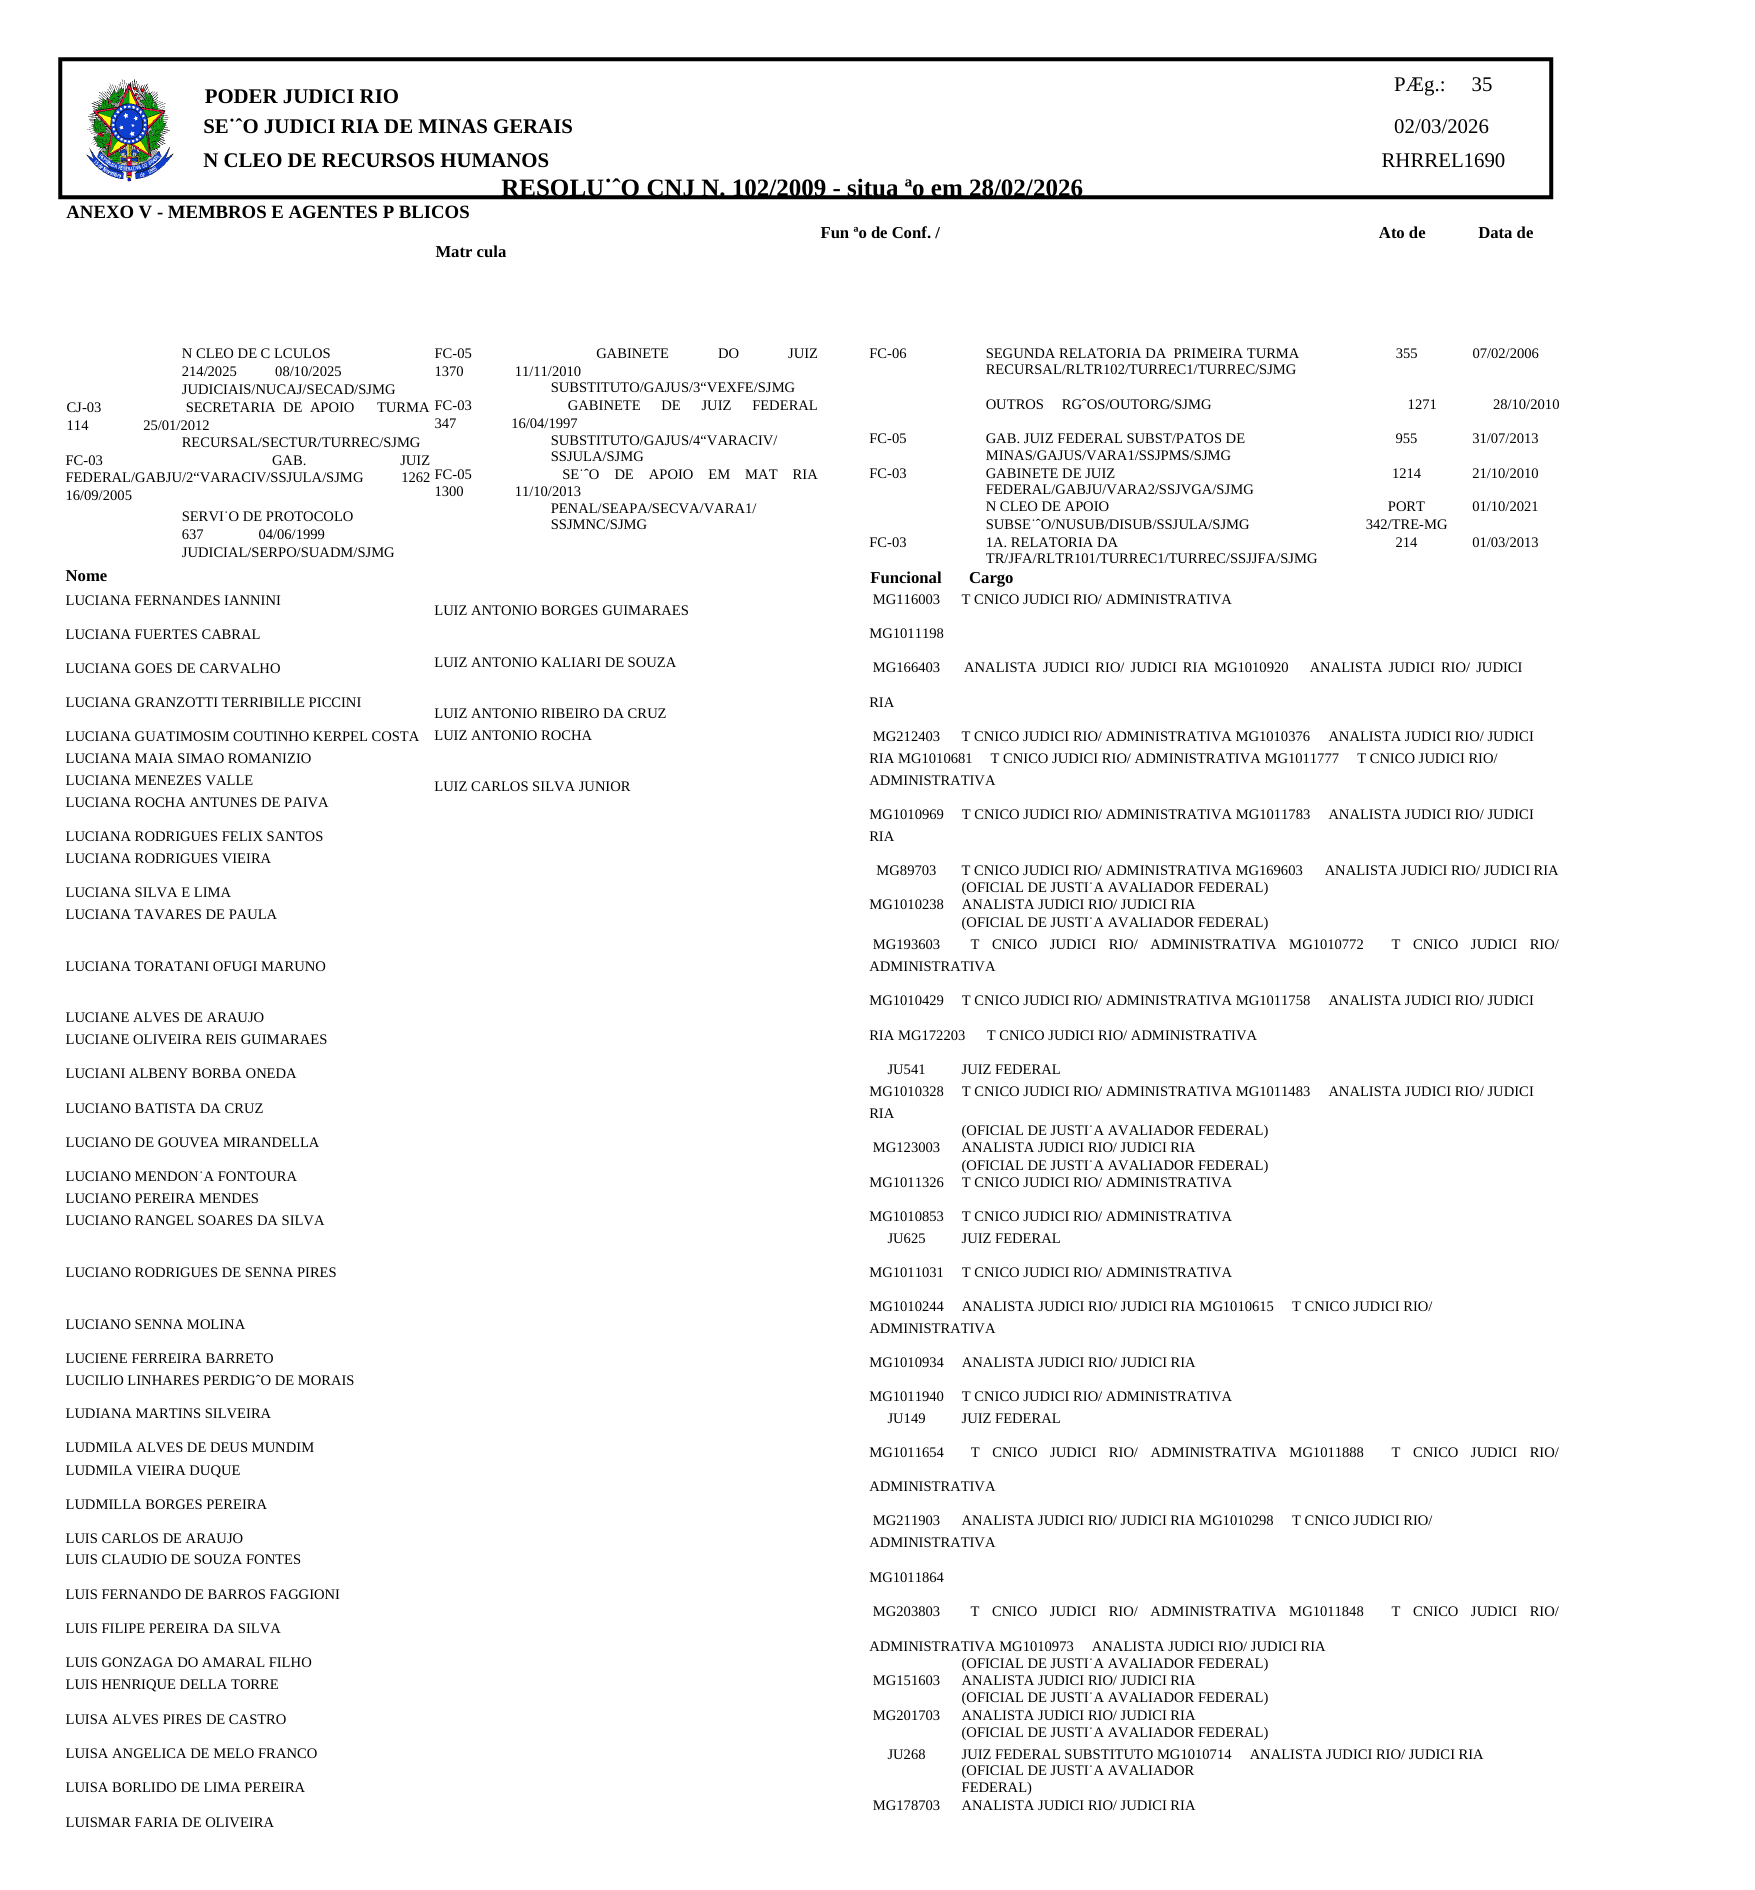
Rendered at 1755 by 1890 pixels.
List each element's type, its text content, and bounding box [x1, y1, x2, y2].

text LUDMILLA BORGES PEREIRA [65, 1496, 427, 1512]
text LUCIANE ALVES DE ARAUJO LUCIANE OLIVEIRA REIS GUIMARAES [65, 1003, 332, 1047]
text SERVI˙O DE PROTOCOLO 637 04/06/1999 JUDICIAL/SERPO/SUADM/SJMG [182, 507, 422, 561]
text FC-03 1A. RELATORIA DA 214 01/03/2013 [869, 533, 1559, 551]
text MG178703 ANALISTA JUDICI RIO/ JUDICI RIA [873, 1796, 1559, 1813]
text MG1011940 T CNICO JUDICI RIO/ ADMINISTRATIVA [869, 1388, 1559, 1404]
text MG1011654 T CNICO JUDICI RIO/ ADMINISTRATIVA MG1011888 T CNICO JUDICI RIO/ ADMINISTRATIVA [869, 1426, 1559, 1495]
text MG1010238 ANALISTA JUDICI RIO/ JUDICI RIA [869, 897, 1559, 913]
text RECURSAL/RLTR102/TURREC1/TURREC/SJMG [986, 362, 1559, 378]
text N CLEO DE C LCULOS 214/2025 08/10/2025 JUDICIAIS/NUCAJ/SECAD/SJMG [182, 344, 422, 398]
text N CLEO DE APOIO PORT 01/10/2021 SUBSE˙ˆO/NUSUB/DISUB/SSJULA/SJMG 342/TRE-MG [986, 497, 1559, 532]
text LUIS CLAUDIO DE SOUZA FONTES [65, 1552, 427, 1568]
text LUCIANA ROCHA ANTUNES DE PAIVA [65, 794, 427, 811]
text MG201703 ANALISTA JUDICI RIO/ JUDICI RIA [873, 1707, 1559, 1723]
text MG1010853 T CNICO JUDICI RIO/ ADMINISTRATIVA [869, 1208, 1559, 1224]
text CJ-03 SECRETARIA DE APOIO TURMA 114 25/01/2012 [66, 398, 422, 434]
text LUCIANA SILVA E LIMA LUCIANA TAVARES DE PAULA [65, 878, 298, 923]
text MG1010328 T CNICO JUDICI RIO/ ADMINISTRATIVA MG1011483 ANALISTA JUDICI RIO/ JUDICI RIA [869, 1077, 1559, 1122]
text MG1011198 [869, 626, 1559, 642]
text JU268 JUIZ FEDERAL SUBSTITUTO MG1010714 ANALISTA JUDICI RIO/ JUDICI RIA [869, 1740, 1523, 1762]
text MG1011031 T CNICO JUDICI RIO/ ADMINISTRATIVA [869, 1264, 1559, 1280]
text FEDERAL/GABJU/VARA2/SSJVGA/SJMG [986, 481, 1559, 497]
text MG123003 ANALISTA JUDICI RIO/ JUDICI RIA [873, 1139, 1559, 1156]
text (OFICIAL DE JUSTI˙A AVALIADOR [961, 1763, 1559, 1779]
text FC-03 GABINETE DE JUIZ FEDERAL 347 16/04/1997 [434, 396, 818, 432]
text FC-05 SE˙ˆO DE APOIO EM MAT RIA 1300 11/10/2013 [434, 464, 818, 500]
text FC-06 SEGUNDA RELATORIA DA PRIMEIRA TURMA 355 07/02/2006 [869, 344, 1559, 362]
text LUIZ ANTONIO RIBEIRO DA CRUZ LUIZ ANTONIO ROCHA [434, 699, 696, 743]
picture [54, 53, 1557, 202]
text (OFICIAL DE JUSTI˙A AVALIADOR FEDERAL) [961, 913, 1522, 930]
text LUCIANA RODRIGUES FELIX SANTOS LUCIANA RODRIGUES VIEIRA [65, 822, 344, 867]
text MG212403 T CNICO JUDICI RIO/ ADMINISTRATIVA MG1010376 ANALISTA JUDICI RIO/ JUDICI RIA MG1010681 T CNICO JUDICI RIO/ ADMINISTRATIVA MG1011777 T CNICO JUDICI RIO/ ADMINISTRATIVA [869, 722, 1559, 788]
text SUBSTITUTO/GAJUS/4“VARACIV/SSJULA/SJMG [551, 432, 818, 464]
text LUCIANO MENDON˙A FONTOURA LUCIANO PEREIRA MENDES LUCIANO RANGEL SOARES DA SILVA [65, 1163, 328, 1229]
text LUCIANA GOES DE CARVALHO [65, 661, 427, 677]
text LUDMILA ALVES DE DEUS MUNDIM LUDMILA VIEIRA DUQUE [65, 1434, 335, 1478]
text LUCIANA FUERTES CABRAL [65, 627, 427, 643]
text LUIZ ANTONIO BORGES GUIMARAES LUIZ ANTONIO KALIARI DE SOUZA [434, 567, 719, 670]
text LUCIANA GRANZOTTI TERRIBILLE PICCINI [65, 695, 427, 711]
text FC-03 GABINETE DE JUIZ 1214 21/10/2010 [869, 463, 1559, 481]
text MG116003 T CNICO JUDICI RIO/ ADMINISTRATIVA [873, 591, 1559, 607]
text LUIZ CARLOS SILVA JUNIOR [434, 779, 818, 795]
text (OFICIAL DE JUSTI˙A AVALIADOR FEDERAL) [961, 1156, 1522, 1173]
text MG151603 ANALISTA JUDICI RIO/ JUDICI RIA [873, 1672, 1559, 1688]
text PENAL/SEAPA/SECVA/VARA1/SSJMNC/SJMG [551, 500, 818, 532]
text MG1010244 ANALISTA JUDICI RIO/ JUDICI RIA MG1010615 T CNICO JUDICI RIO/ ADMINISTRATIVA [869, 1292, 1559, 1336]
text LUCIANI ALBENY BORBA ONEDA LUCIANO BATISTA DA CRUZ LUCIANO DE GOUVEA MIRANDELLA [65, 1047, 332, 1151]
text MG1011864 [869, 1569, 1559, 1585]
text MG89703 T CNICO JUDICI RIO/ ADMINISTRATIVA MG169603 ANALISTA JUDICI RIO/ JUDICI RIA [873, 857, 1559, 879]
text MINAS/GAJUS/VARA1/SSJPMS/SJMG [986, 447, 1559, 463]
text LUIS FERNANDO DE BARROS FAGGIONI LUIS FILIPE PEREIRA DA SILVA [65, 1568, 361, 1637]
text LUCIANA GUATIMOSIM COUTINHO KERPEL COSTA LUCIANA MAIA SIMAO ROMANIZIO [65, 723, 427, 767]
text JU541 JUIZ FEDERAL [887, 1061, 1559, 1077]
text LUCIENE FERREIRA BARRETO [65, 1350, 427, 1366]
text MG1010934 ANALISTA JUDICI RIO/ JUDICI RIA [869, 1354, 1559, 1370]
text Nome [65, 567, 427, 585]
text LUCIANO RODRIGUES DE SENNA PIRES LUCIANO SENNA MOLINA [65, 1229, 358, 1332]
text LUCILIO LINHARES PERDIGˆO DE MORAIS [65, 1372, 427, 1388]
text OUTROS RGˆOS/OUTORG/SJMG 1271 28/10/2010 FC-05 GAB. JUIZ FEDERAL SUBST/PATOS DE 955 31/07/2013 [869, 378, 1559, 447]
text MG193603 T CNICO JUDICI RIO/ ADMINISTRATIVA MG1010772 T CNICO JUDICI RIO/ ADMINISTRATIVA [869, 930, 1559, 974]
text MG211903 ANALISTA JUDICI RIO/ JUDICI RIA MG1010298 T CNICO JUDICI RIO/ ADMINISTRATIVA [869, 1507, 1559, 1551]
text (OFICIAL DE JUSTI˙A AVALIADOR FEDERAL) [961, 1689, 1522, 1706]
text (OFICIAL DE JUSTI˙A AVALIADOR FEDERAL) [961, 1654, 1522, 1671]
text LUCIANA MENEZES VALLE [65, 773, 427, 789]
text JU625 JUIZ FEDERAL [887, 1230, 1559, 1246]
text (OFICIAL DE JUSTI˙A AVALIADOR FEDERAL) [961, 1723, 1522, 1740]
text LUISA ALVES PIRES DE CASTRO LUISA ANGELICA DE MELO FRANCO LUISA BORLIDO DE LIMA PEREIRA LUISMAR FARIA DE OLIVEIRA [65, 1693, 333, 1830]
text (OFICIAL DE JUSTI˙A AVALIADOR FEDERAL) [961, 879, 1522, 896]
text LUCIANA FERNANDES IANNINI [65, 593, 427, 609]
text LUIS CARLOS DE ARAUJO [65, 1530, 427, 1546]
text FC-03 GAB. JUIZ FEDERAL/GABJU/2“VARACIV/SSJULA/SJMG 1262 16/09/2005 [65, 450, 422, 504]
text MG1010429 T CNICO JUDICI RIO/ ADMINISTRATIVA MG1011758 ANALISTA JUDICI RIO/ JUDICI RIA MG172203 T CNICO JUDICI RIO/ ADMINISTRATIVA [869, 974, 1559, 1043]
text SUBSTITUTO/GAJUS/3“VEXFE/SJMG [551, 379, 818, 396]
text MG203803 T CNICO JUDICI RIO/ ADMINISTRATIVA MG1011848 T CNICO JUDICI RIO/ ADMINISTRATIVA MG1010973 ANALISTA JUDICI RIO/ JUDICI RIA [869, 1585, 1559, 1654]
text FEDERAL) [961, 1779, 1559, 1796]
text FC-05 GABINETE DO JUIZ 1370 11/11/2010 [434, 344, 818, 379]
text JU149 JUIZ FEDERAL [887, 1409, 1559, 1426]
text LUDIANA MARTINS SILVEIRA [65, 1406, 427, 1422]
text LUCIANA TORATANI OFUGI MARUNO [65, 958, 427, 974]
text MG1011326 T CNICO JUDICI RIO/ ADMINISTRATIVA [869, 1174, 1559, 1191]
text RECURSAL/SECTUR/TURREC/SJMG [182, 434, 422, 450]
text MG1010969 T CNICO JUDICI RIO/ ADMINISTRATIVA MG1011783 ANALISTA JUDICI RIO/ JUDICI RIA [869, 800, 1559, 844]
text MG166403 ANALISTA JUDICI RIO/ JUDICI RIA MG1010920 ANALISTA JUDICI RIO/ JUDICI RIA [869, 642, 1523, 710]
text TR/JFA/RLTR101/TURREC1/TURREC/SSJJFA/SJMG [986, 551, 1559, 567]
text Funcional Cargo [870, 567, 1559, 587]
text LUIS GONZAGA DO AMARAL FILHO LUIS HENRIQUE DELLA TORRE [65, 1649, 332, 1693]
text (OFICIAL DE JUSTI˙A AVALIADOR FEDERAL) [961, 1122, 1522, 1139]
